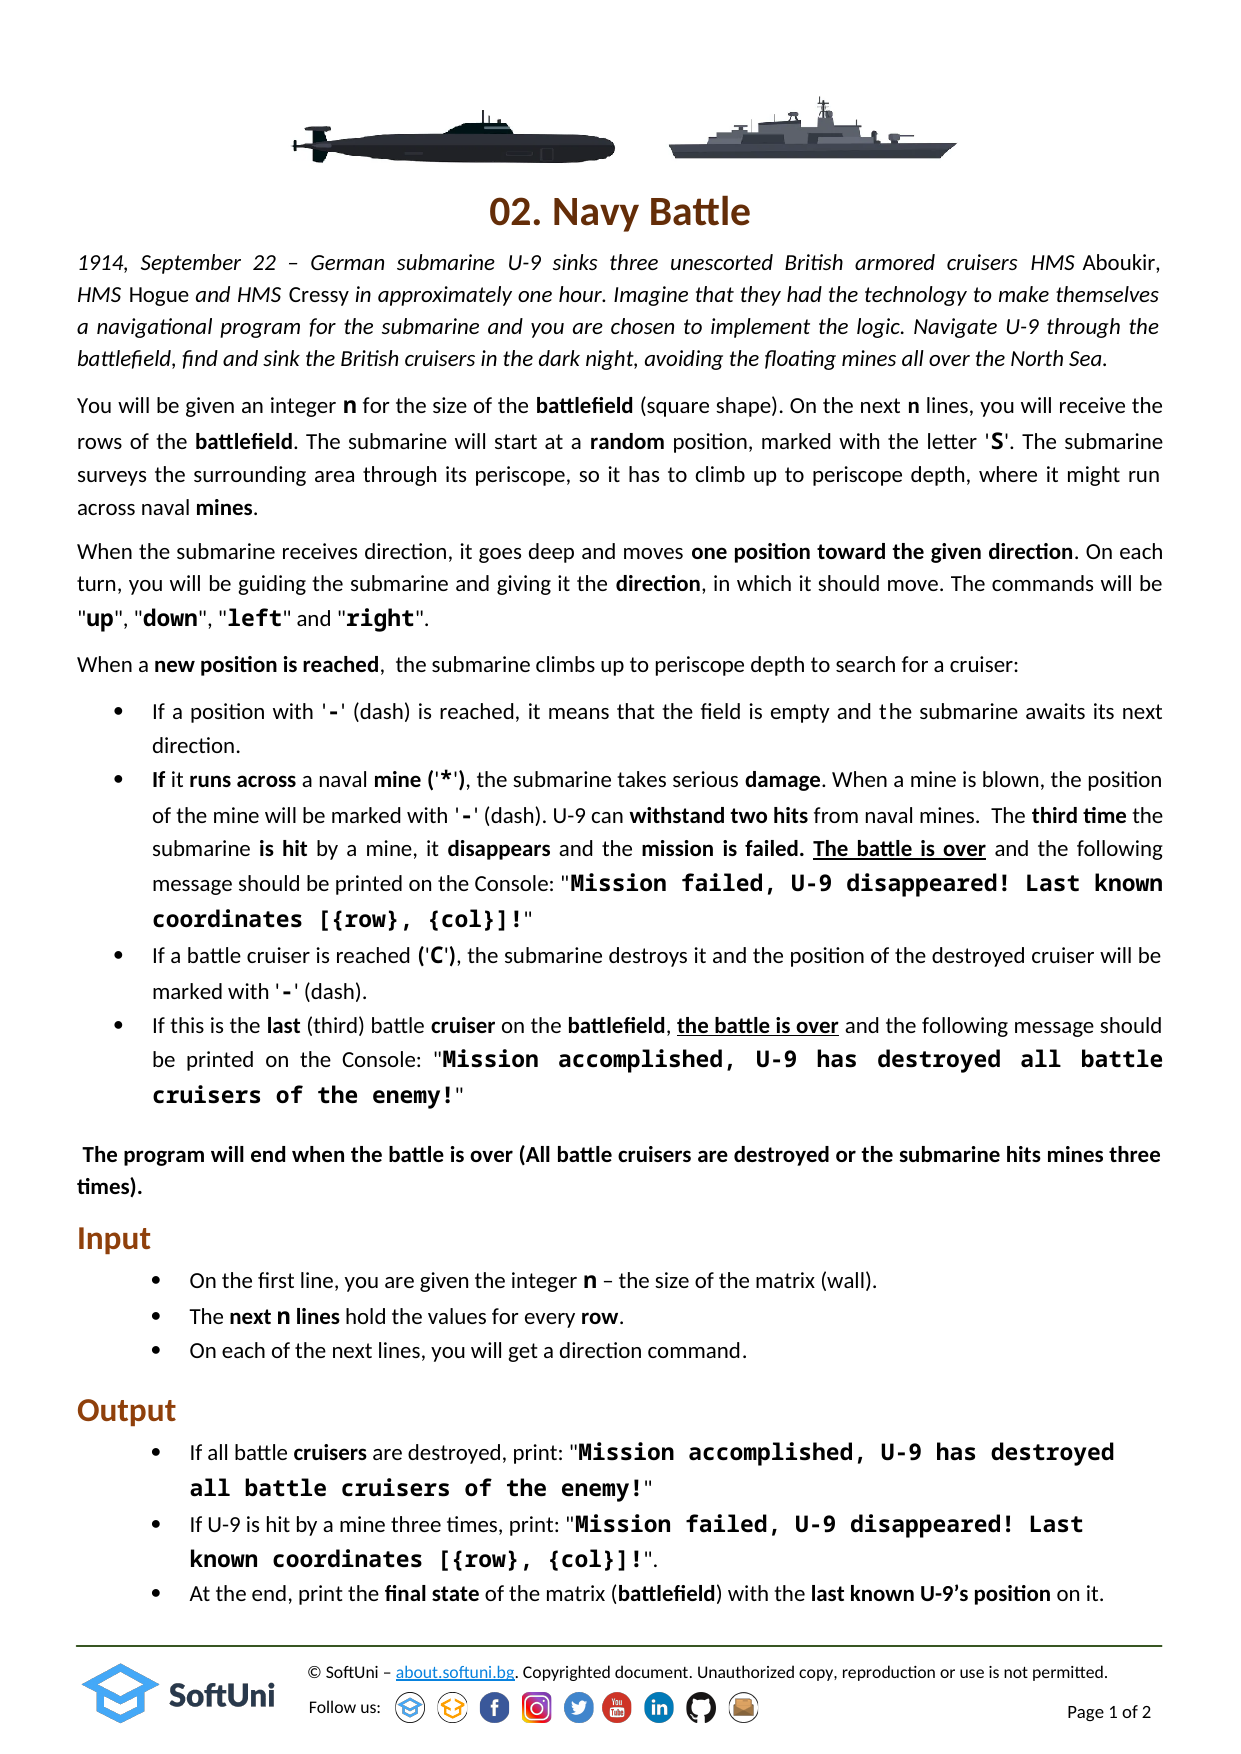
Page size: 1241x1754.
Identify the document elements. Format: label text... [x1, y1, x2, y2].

picture [728, 1692, 759, 1723]
picture [564, 1692, 594, 1723]
list If it runs across a naval mine ('*'), the submarine takes serious damage. When a mine is blown, the position of the mine will be marked with '-' (dash). U-9 can withstand two hits from naval mines. The third time the submarine is hit by a mine, it disappears and the mission is failed. The battle is over and the following message should be printed on the Console: "Mission failed, U-9 disappeared! Last known coordinates [{row}, {col}]!" [114, 763, 1163, 934]
picture [277, 95, 963, 172]
picture [665, 1692, 674, 1701]
text You will be given an integer n for the size of the battlefield (square shape). On the next n lines, you will receive the rows of the battlefield. The submarine will start at a random position, marked with the letter 'S'. The submarine surveys the surrounding area through its periscope, so it has to climb up to periscope depth, where it might run across naval mines. [77, 389, 1163, 521]
picture [522, 1692, 552, 1723]
list If a battle cruiser is reached ('C'), the submarine destroys it and the position of the destroyed cruiser will be marked with '-' (dash). [114, 939, 1163, 1006]
picture [658, 1705, 667, 1714]
picture [437, 1692, 468, 1723]
picture [602, 1692, 632, 1723]
list If this is the last (third) battle cruiser on the battlefield, the battle is over and the following message should be printed on the Console: "Mission accomplished, U-9 has destroyed all battle cruisers of the enemy!" [114, 1011, 1163, 1111]
picture [395, 1692, 425, 1723]
subtitle Output [77, 1389, 1163, 1429]
list If U-9 is hit by a mine three times, print: "Mission failed, U-9 disappeared! Last known coordinates [{row}, {col}]!". [152, 1507, 1163, 1575]
picture [665, 1714, 674, 1723]
text When a new position is reached, the submarine climbs up to periscope depth to search for a cruiser: [77, 651, 1163, 679]
list If a position with '-' (dash) is reached, it means that the field is empty and the submarine awaits its next direction. [114, 695, 1163, 759]
subtitle Input [77, 1217, 1163, 1258]
picture [479, 1692, 510, 1723]
picture [644, 1692, 653, 1701]
list If all battle cruisers are destroyed, print: "Mission accomplished, U-9 has destroyed all battle cruisers of the enemy!" [152, 1436, 1163, 1503]
list The next n lines hold the values for every row. [152, 1300, 1163, 1331]
picture [644, 1714, 653, 1723]
list On each of the next lines, you will get a direction command. [152, 1336, 1163, 1364]
subtitle 02. Navy Battle [77, 184, 1163, 235]
picture [75, 1658, 281, 1729]
text When the submarine receives direction, it goes deep and moves one position toward the given direction. On each turn, you will be guiding the submarine and giving it the direction, in which it should move. The commands will be "up", "down", "left" and "right". [77, 537, 1163, 633]
text The program will end when the battle is over (All battle cruisers are destroyed or the submarine hits mines three times). [77, 1140, 1163, 1201]
list On the first line, you are given the integer n – the size of the matrix (wall). [152, 1264, 1163, 1295]
list At the end, print the final state of the matrix (battlefield) with the last known U-9’s position on it. [152, 1579, 1163, 1607]
text 1914, September 22 – German submarine U-9 sinks three unescorted British armored cruisers HMS Aboukir, HMS Hogue and HMS Cressy in approximately one hour. Imagine that they had the technology to make themselves a navigational program for the submarine and you are chosen to implement the logic. Navigate U-9 through the battlefield, find and sink the British cruisers in the dark night, avoiding the floating mines all over the North Sea. [77, 248, 1163, 372]
picture [686, 1692, 716, 1723]
